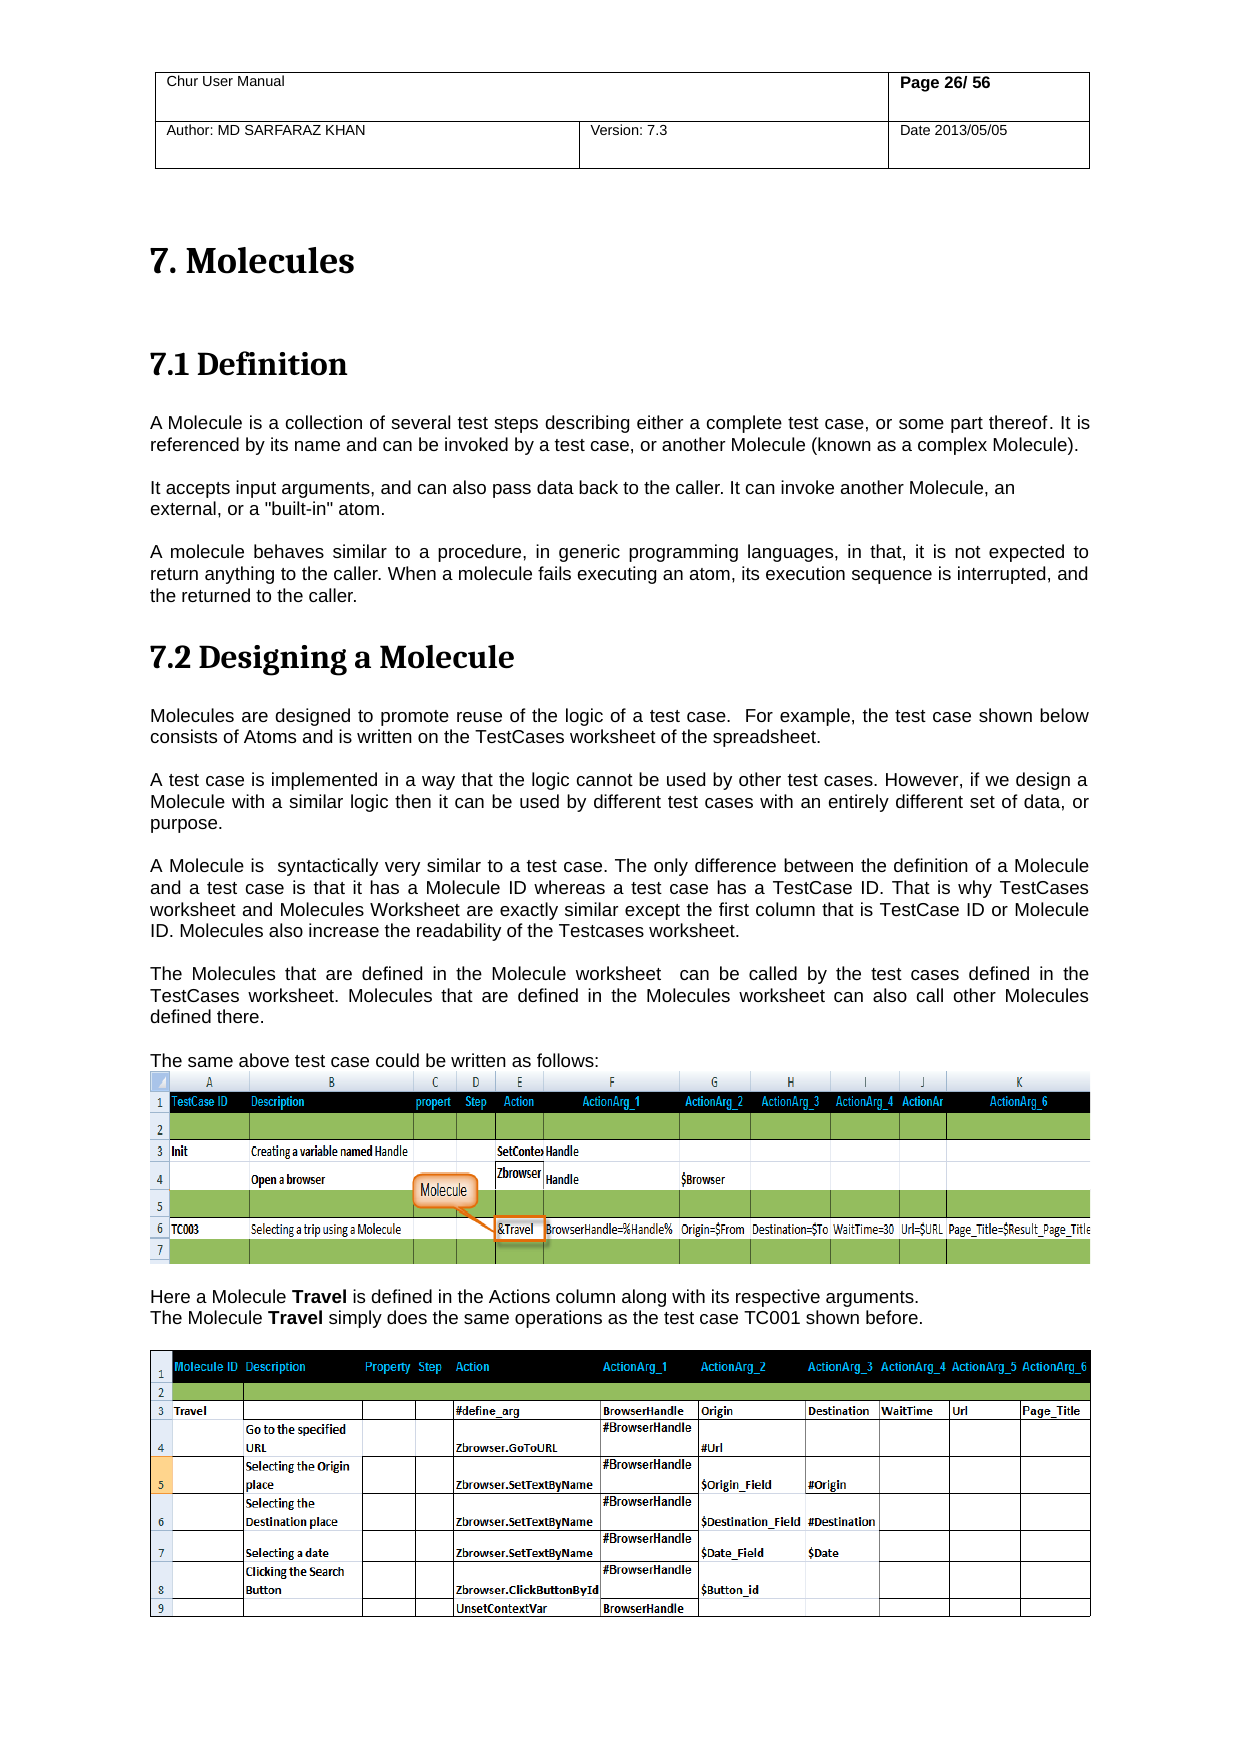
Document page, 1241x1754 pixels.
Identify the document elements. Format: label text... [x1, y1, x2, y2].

text A Molecule is syntactically very similar to a test case. The only difference between the definition of a Molecule and a test case is that it has a Molecule ID whereas a test case has a TestCase ID. That is why TestCases worksheet and Molecules Worksheet are exactly similar except the first column that is TestCase ID or Molecule ID. Molecules also increase the readability of the Testcases worksheet. [150, 855, 1090, 942]
text The Molecule Travel simply does the same operations as the test case TC001 shown before. [150, 1307, 1090, 1328]
text Molecules are designed to promote reuse of the logic of a test case. For example, the test case shown below consists of Atoms and is written on the TestCases worksheet of the spreadsheet. [150, 704, 1090, 747]
subtitle 7. Molecules [150, 240, 1090, 283]
text Here a Molecule Travel is defined in the Actions column along with its respective arguments. [150, 1285, 1090, 1307]
picture [150, 1071, 1091, 1264]
text The same above test case could be written as follows: [150, 1049, 1090, 1071]
text The Molecules that are defined in the Molecule worksheet can be called by the test cases defined in the TestCases worksheet. Molecules that are defined in the Molecules worksheet can also call other Molecules defined there. [150, 963, 1090, 1028]
subtitle 7.1 Definition [150, 346, 1090, 384]
picture [151, 1351, 1090, 1616]
text A test case is implemented in a way that the logic cannot be used by other test cases. However, if we design a Molecule with a similar logic then it can be used by different test cases with an entirely different set of data, or purpose. [150, 769, 1090, 834]
text A molecule behaves similar to a procedure, in generic programming languages, in that, it is not expected to return anything to the caller. When a molecule fails executing an atom, its execution sequence is interrupted, and the returned to the caller. [150, 541, 1090, 606]
text A Molecule is a collection of several test steps describing either a complete test case, or some part thereof. It is referenced by its name and can be invoked by a test case, or another Molecule (known as a complex Molecule). [150, 412, 1090, 455]
subtitle 7.2 Designing a Molecule [150, 638, 1090, 676]
